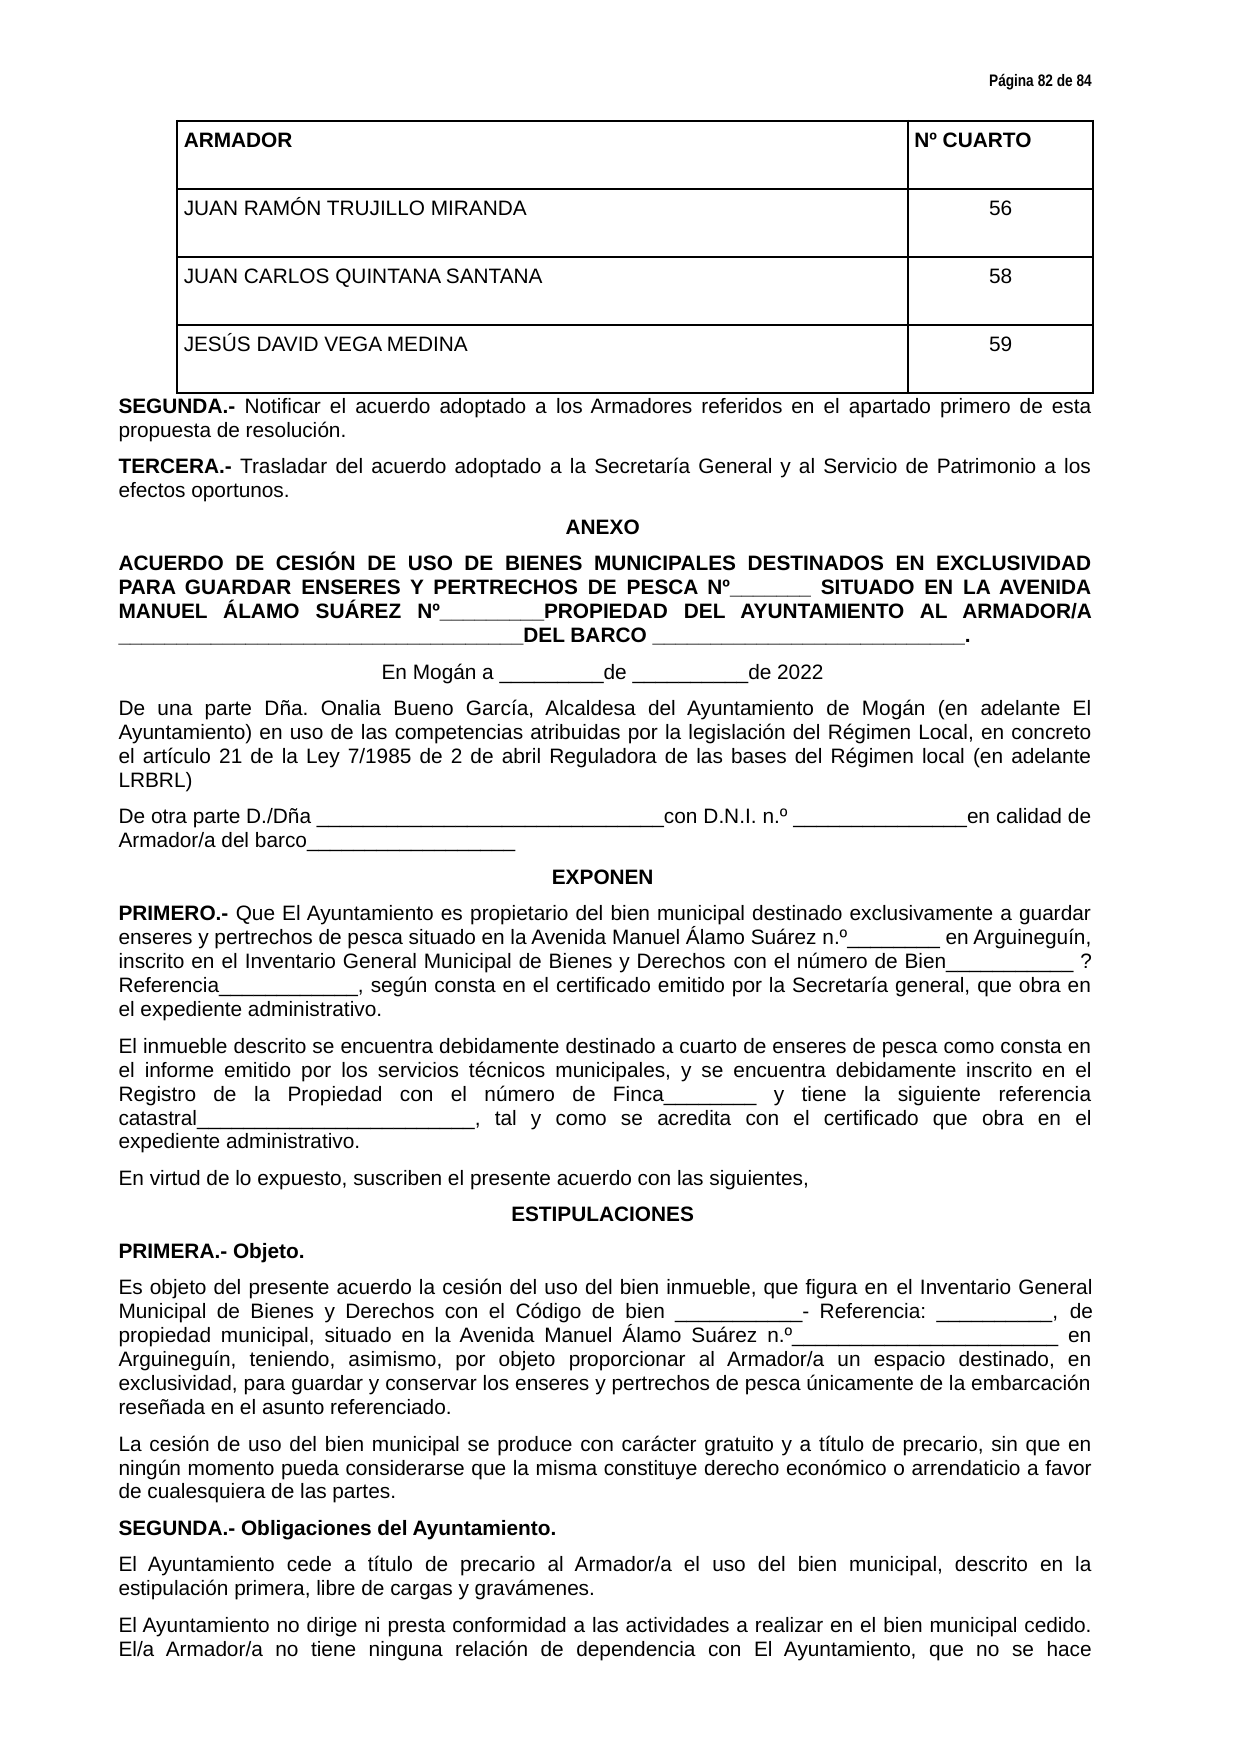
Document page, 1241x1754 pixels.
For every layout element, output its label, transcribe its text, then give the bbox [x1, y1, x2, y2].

text ACUERDO DE CESIÓN DE USO DE BIENES MUNICIPALES DESTINADOS EN EXCLUSIVIDAD PARA GUARDAR ENSERES Y PERTRECHOS DE PESCA Nº_______ SITUADO EN LA AVENIDA MANUEL ÁLAMO SUÁREZ Nº_________PROPIEDAD DEL AYUNTAMIENTO AL ARMADOR/A ___________________________________DEL BARCO ___________________________. [118, 551, 1092, 647]
text SEGUNDA.- Notificar el acuerdo adoptado a los Armadores referidos en el apartado primero de esta propuesta de resolución. [118, 394, 1092, 442]
text SEGUNDA.- Obligaciones del Ayuntamiento. [118, 1516, 1092, 1540]
table_cell 56 [909, 190, 1092, 256]
text De otra parte D./Dña ______________________________con D.N.I. n.º _______________en calidad de Armador/a del barco__________________ [118, 804, 1092, 852]
table_cell JESÚS DAVID VEGA MEDINA [178, 326, 907, 392]
text En virtud de lo expuesto, suscriben el presente acuerdo con las siguientes, [118, 1166, 1092, 1190]
text PRIMERO.- Que El Ayuntamiento es propietario del bien municipal destinado exclusivamente a guardar enseres y pertrechos de pesca situado en la Avenida Manuel Álamo Suárez n.º________ en Arguineguín, inscrito en el Inventario General Municipal de Bienes y Derechos con el número de Bien___________ ? Referencia____________, según consta en el certificado emitido por la Secretaría general, que obra en el expediente administrativo. [118, 901, 1092, 1021]
text De una parte Dña. Onalia Bueno García, Alcaldesa del Ayuntamiento de Mogán (en adelante El Ayuntamiento) en uso de las competencias atribuidas por la legislación del Régimen Local, en concreto el artículo 21 de la Ley 7/1985 de 2 de abril Reguladora de las bases del Régimen local (en adelante LRBRL) [118, 696, 1092, 792]
table_header ARMADOR [178, 122, 907, 188]
table_cell JUAN RAMÓN TRUJILLO MIRANDA [178, 190, 907, 256]
table_cell JUAN CARLOS QUINTANA SANTANA [178, 258, 907, 324]
text En Mogán a _________de __________de 2022 [118, 659, 1092, 683]
text EXPONEN [118, 865, 1092, 889]
table_header Nº CUARTO [909, 122, 1092, 188]
text Es objeto del presente acuerdo la cesión del uso del bien inmueble, que figura en el Inventario General Municipal de Bienes y Derechos con el Código de bien ___________- Referencia: __________, de propiedad municipal, situado en la Avenida Manuel Álamo Suárez n.º_______________________ en Arguineguín, teniendo, asimismo, por objeto proporcionar al Armador/a un espacio destinado, en exclusividad, para guardar y conservar los enseres y pertrechos de pesca únicamente de la embarcación reseñada en el asunto referenciado. [118, 1275, 1092, 1419]
text ANEXO [118, 515, 1092, 539]
text El inmueble descrito se encuentra debidamente destinado a cuarto de enseres de pesca como consta en el informe emitido por los servicios técnicos municipales, y se encuentra debidamente inscrito en el Registro de la Propiedad con el número de Finca________ y tiene la siguiente referencia catastral________________________, tal y como se acredita con el certificado que obra en el expediente administrativo. [118, 1033, 1092, 1153]
text El Ayuntamiento no dirige ni presta conformidad a las actividades a realizar en el bien municipal cedido. El/a Armador/a no tiene ninguna relación de dependencia con El Ayuntamiento, que no se hace [118, 1613, 1092, 1661]
text TERCERA.- Trasladar del acuerdo adoptado a la Secretaría General y al Servicio de Patrimonio a los efectos oportunos. [118, 454, 1092, 502]
text PRIMERA.- Objeto. [118, 1239, 1092, 1263]
table_cell 58 [909, 258, 1092, 324]
text El Ayuntamiento cede a título de precario al Armador/a el uso del bien municipal, descrito en la estipulación primera, libre de cargas y gravámenes. [118, 1552, 1092, 1600]
text La cesión de uso del bien municipal se produce con carácter gratuito y a título de precario, sin que en ningún momento pueda considerarse que la misma constituye derecho económico o arrendaticio a favor de cualesquiera de las partes. [118, 1431, 1092, 1503]
text ESTIPULACIONES [118, 1202, 1092, 1226]
table_cell 59 [909, 326, 1092, 392]
